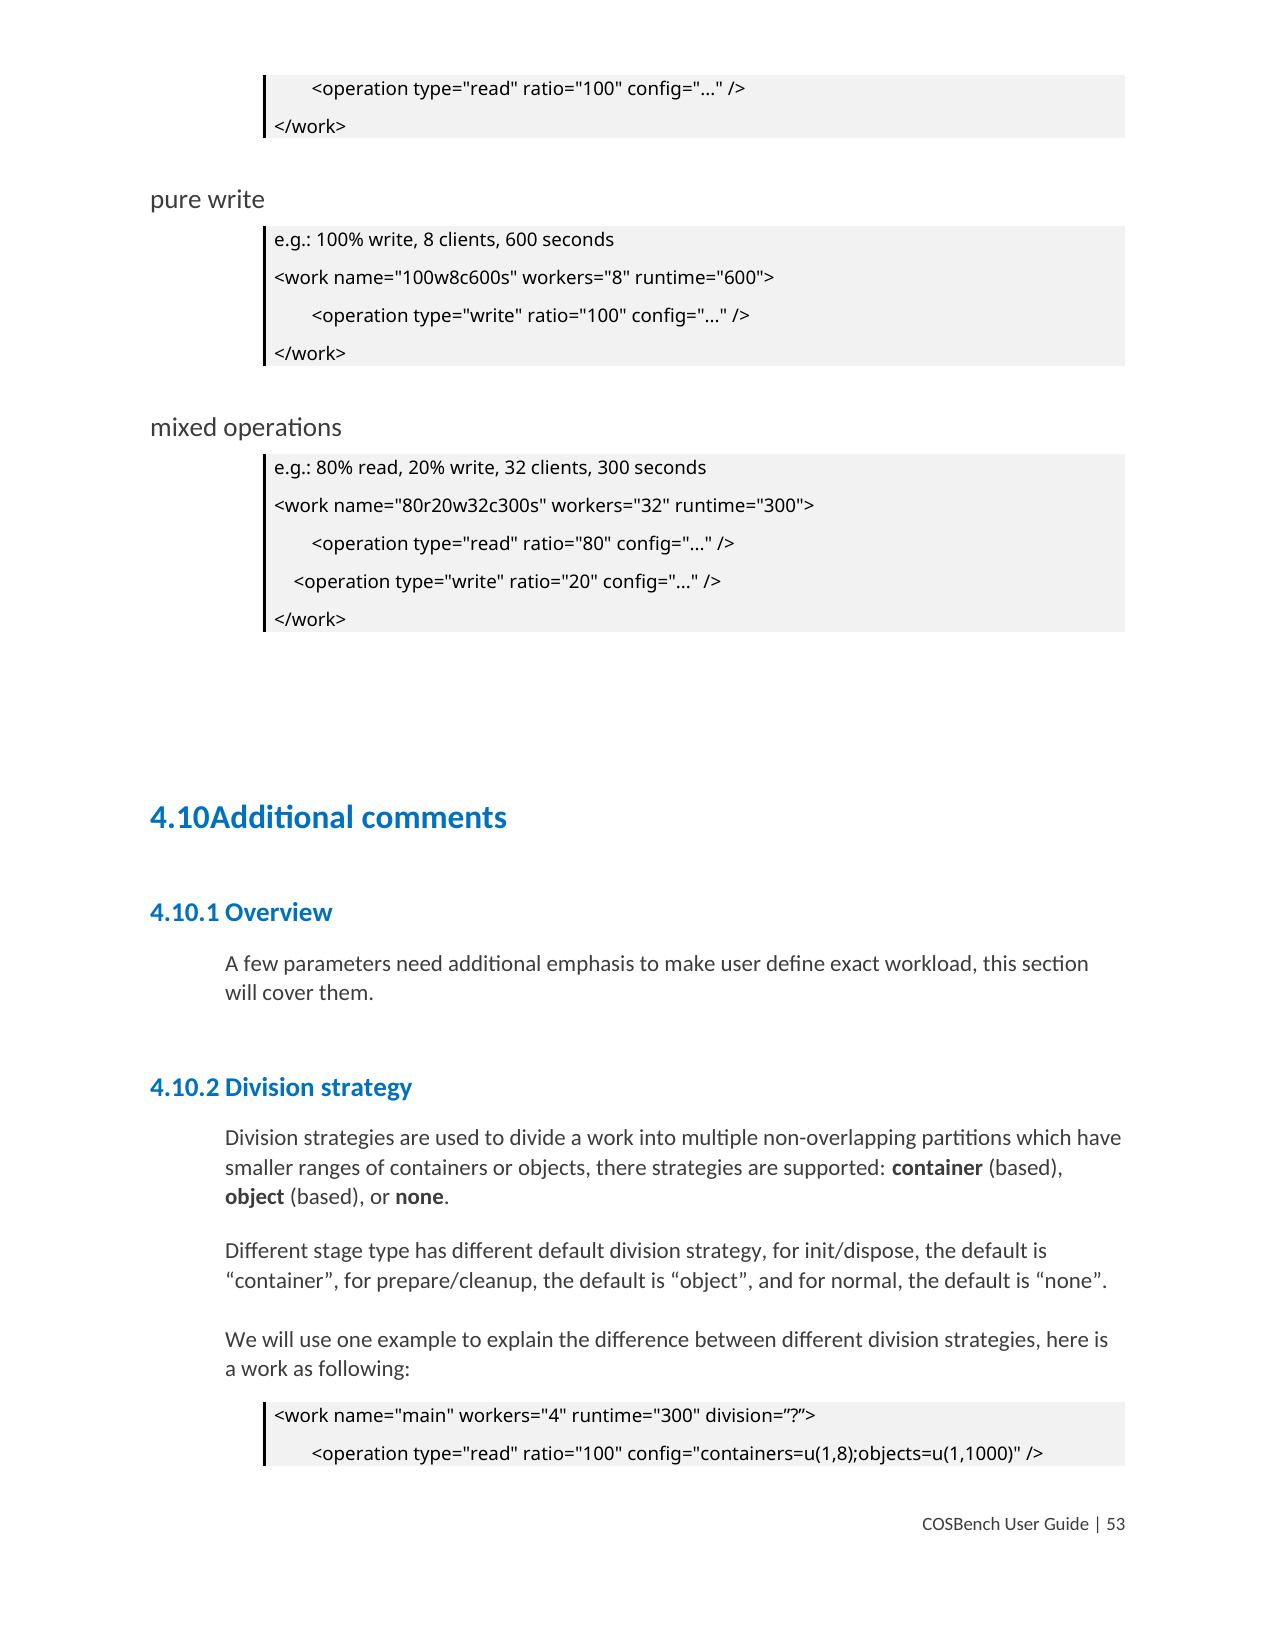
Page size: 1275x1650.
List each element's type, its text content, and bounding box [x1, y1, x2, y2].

text </work> [266, 341, 1125, 366]
text </work> [266, 113, 1125, 138]
subtitle Additional comments [150, 797, 1125, 837]
text <work name="80r20w32c300s" workers="32" runtime="300"> [266, 492, 1125, 517]
text e.g.: 100% write, 8 clients, 600 seconds [266, 226, 1125, 252]
text <operation type="read" ratio="100" config="..." /> [266, 75, 1125, 101]
text Division strategies are used to divide a work into multiple non-overlapping partitions which have smaller ranges of containers or objects, there strategies are supported: container (based), object (based), or none. [225, 1123, 1125, 1210]
text </work> [266, 606, 1125, 632]
text <operation type="read" ratio="100" config="containers=u(1,8);objects=u(1,1000)" /> [266, 1440, 1125, 1466]
subtitle mixed operations [150, 410, 1125, 443]
text Different stage type has different default division strategy, for init/dispose, the default is “container”, for prepare/cleanup, the default is “object”, and for normal, the default is “none”. We will use one example to explain the difference between different division strategies, here is a work as following: [225, 1237, 1125, 1382]
text <work name="main" workers="4" runtime="300" division=”?”> [266, 1402, 1125, 1428]
text e.g.: 80% read, 20% write, 32 clients, 300 seconds [266, 454, 1125, 479]
subtitle Division strategy [150, 1070, 1125, 1103]
subtitle pure write [150, 182, 1125, 215]
text <operation type="write" ratio="20" config="..." /> [266, 568, 1125, 593]
text <work name="100w8c600s" workers="8" runtime="600"> [266, 264, 1125, 290]
text <operation type="read" ratio="80" config="..." /> [266, 530, 1125, 556]
subtitle Overview [150, 896, 1125, 928]
text A few parameters need additional emphasis to make user define exact workload, this section will cover them. [225, 949, 1125, 1006]
text <operation type="write" ratio="100" config="..." /> [266, 302, 1125, 328]
